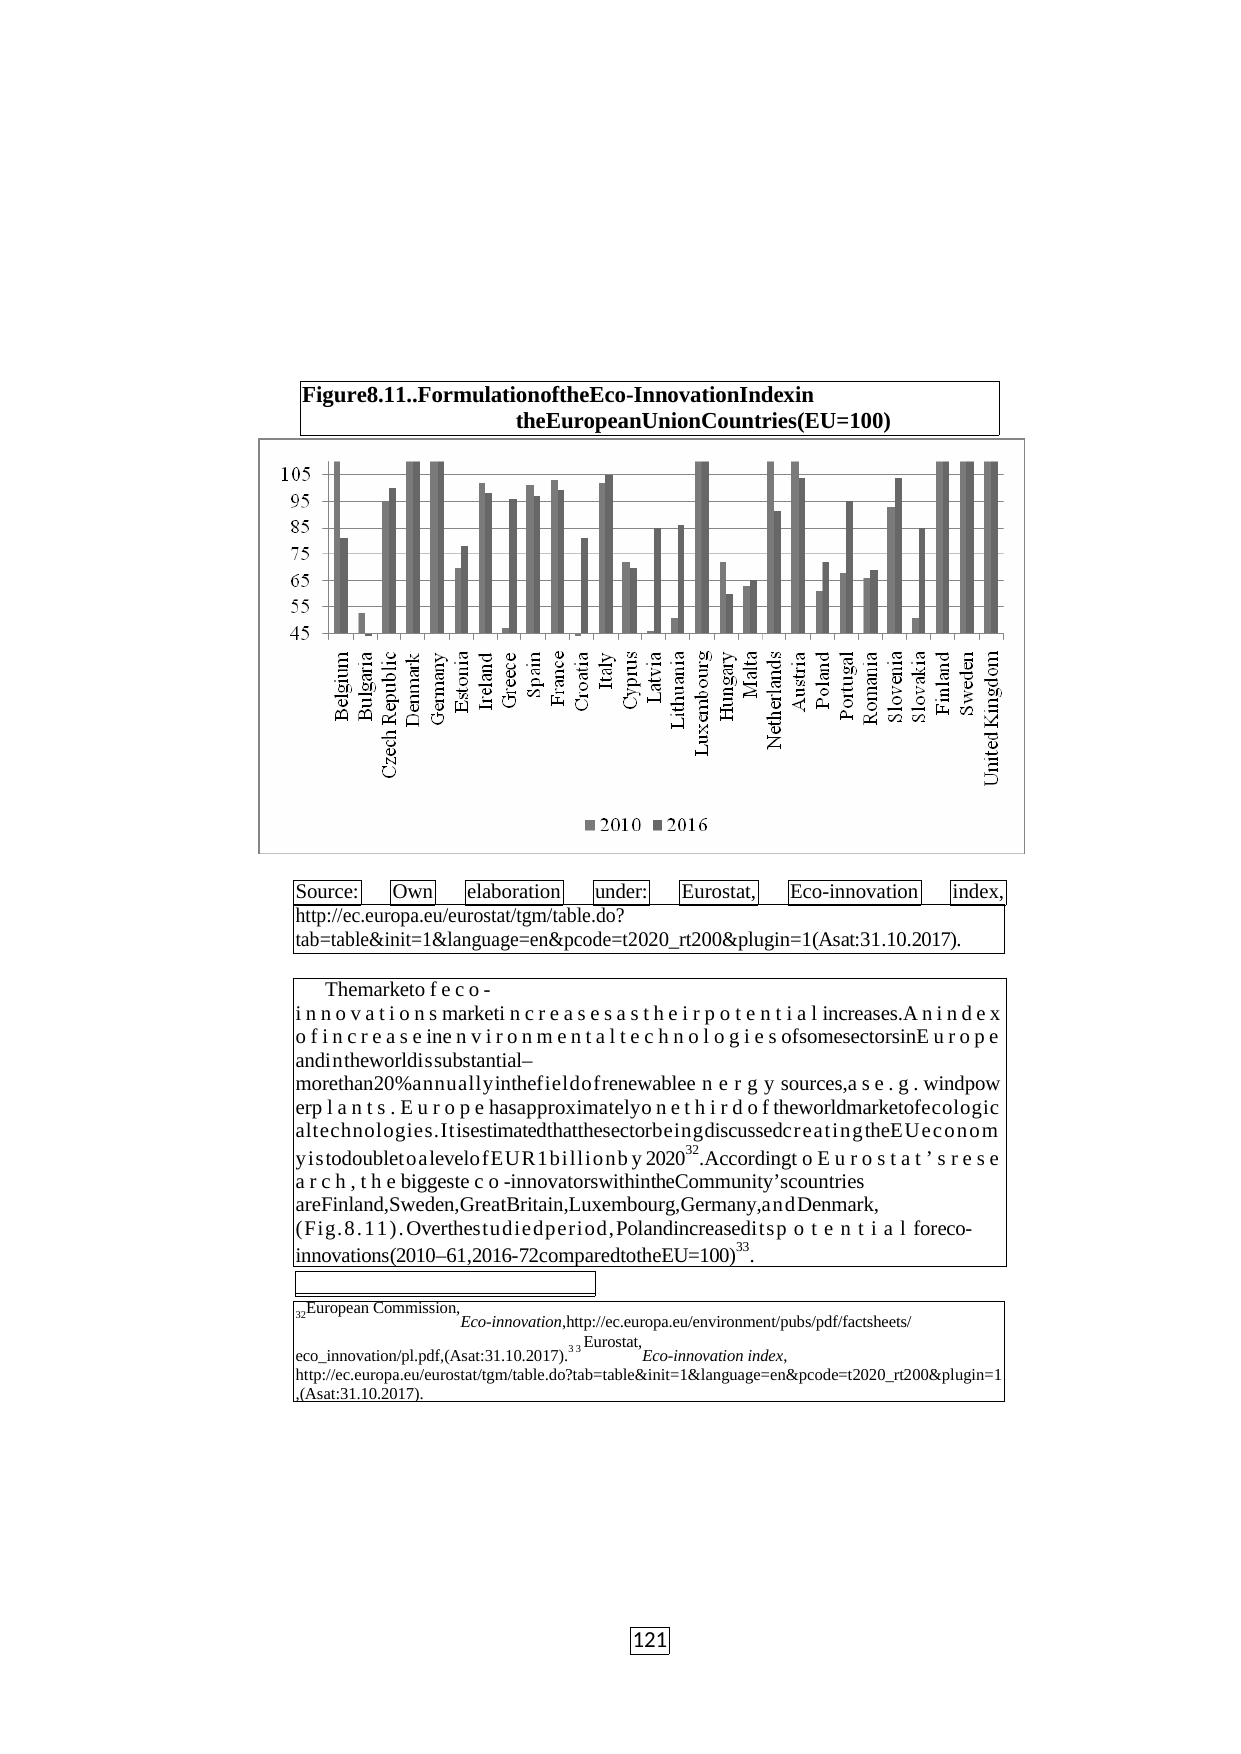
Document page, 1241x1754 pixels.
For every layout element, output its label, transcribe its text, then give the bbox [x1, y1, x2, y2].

text index, [952, 881, 1006, 903]
text Source: [295, 881, 361, 903]
text 32European Commission,Eco-innovation,http://ec.europa.eu/environment/pubs/pdf/factsheets/eco_innovation/pl.pdf,(Asat:31.10.2017).33Eurostat,Eco-innovation index, [295, 1303, 935, 1364]
text Eurostat, [681, 881, 758, 903]
text under: [595, 881, 649, 903]
text http://ec.europa.eu/eurostat/tgm/table.do?tab=table&init=1&language=en&pcode=t2020_rt200&plugin=1(Asat:31.10.2017). [295, 905, 1003, 951]
text Eco-innovation [790, 881, 921, 903]
text 121 [632, 1628, 669, 1652]
text Themarketofeco-innovationsmarketincreasesastheirpotentialincreases.AnindexofincreaseinenvironmentaltechnologiesofsomesectorsinEuropeandintheworldissubstantial–morethan20%annuallyinthefieldofrenewableenergysources,ase.g.windpowerplants.Europehasapproximatelyonethirdoftheworldmarketofecologicaltechnologies.ItisestimatedthatthesectorbeingdiscussedcreatingtheEUeconomyistodoubletoalevelofEUR1billionby202032.AccordingtoEurostat’sresearch,thebiggesteco-innovatorswithintheCommunity’scountries areFinland,Sweden,GreatBritain,Luxembourg,Germany,andDenmark,(Fig.8.11).Overthestudiedperiod,Polandincreaseditspotentialforeco-innovations(2010–61,2016-72comparedtotheEU=100)33. [295, 979, 1004, 1266]
text http://ec.europa.eu/eurostat/tgm/table.do?tab=table&init=1&language=en&pcode=t2020_rt200&plugin=1 [295, 1365, 1004, 1384]
text Own [392, 881, 435, 903]
picture [257, 438, 1025, 854]
text Figure8.11..FormulationoftheEco-InnovationIndexin theEuropeanUnionCountries(EU=100) [302, 382, 997, 434]
text ,(Asat:31.10.2017). [295, 1384, 1004, 1401]
text elaboration [467, 881, 563, 903]
